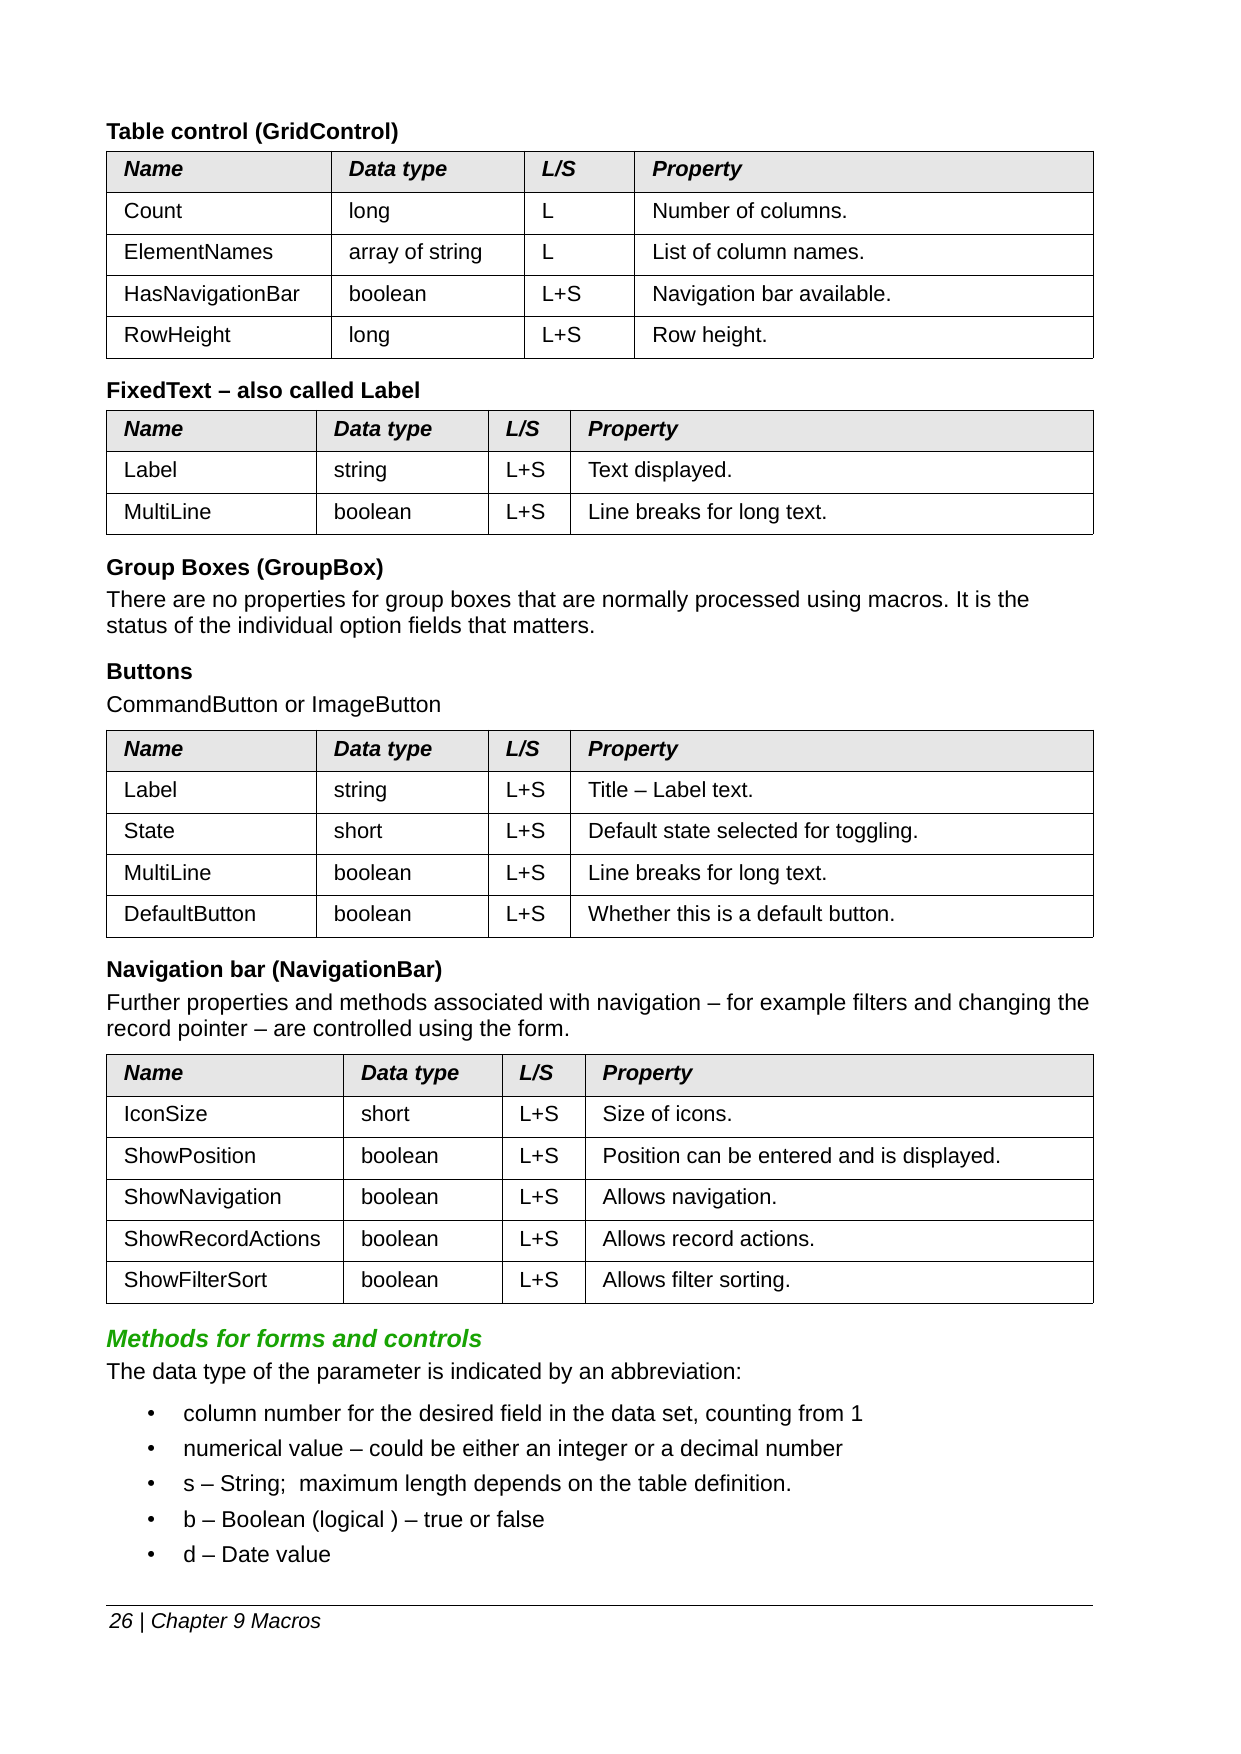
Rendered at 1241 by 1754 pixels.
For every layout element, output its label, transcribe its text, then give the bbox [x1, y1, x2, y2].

table_cell L+S [489, 494, 570, 534]
table_cell Default state selected for toggling. [571, 814, 1093, 854]
table_cell short [344, 1097, 502, 1137]
table_cell L+S [525, 276, 634, 316]
table_cell ShowNavigation [107, 1180, 343, 1220]
table_cell short [317, 814, 488, 854]
table_cell Line breaks for long text. [571, 494, 1093, 534]
table_cell L [525, 235, 634, 275]
table_cell L+S [503, 1097, 585, 1137]
table_cell Text displayed. [571, 452, 1093, 493]
table_header Name [107, 731, 316, 771]
table_cell ShowRecordActions [107, 1221, 343, 1261]
table_header Name [107, 411, 316, 451]
subtitle Navigation bar (NavigationBar) [106, 956, 1093, 983]
table_header L/S [489, 411, 570, 451]
table_cell array of string [332, 235, 524, 275]
table_cell MultiLine [107, 855, 316, 895]
table_cell List of column names. [635, 235, 1093, 275]
table_cell L+S [489, 855, 570, 895]
table_cell L+S [503, 1138, 585, 1178]
table_cell Label [107, 452, 316, 493]
subtitle Methods for forms and controls [106, 1323, 1093, 1352]
table_header Data type [317, 411, 488, 451]
table_cell L+S [489, 452, 570, 493]
table_cell IconSize [107, 1097, 343, 1137]
table_header Property [571, 411, 1093, 451]
table_header L/S [525, 152, 634, 192]
table_cell Label [107, 772, 316, 812]
table_header Property [586, 1055, 1093, 1096]
table_cell DefaultButton [107, 896, 316, 937]
table_cell boolean [317, 896, 488, 937]
table_cell Line breaks for long text. [571, 855, 1093, 895]
text There are no properties for group boxes that are normally processed using macros. It is the status of the individual option fields that matters. [106, 586, 1093, 639]
table_header Data type [332, 152, 524, 192]
table_cell State [107, 814, 316, 854]
text Further properties and methods associated with navigation – for example filters and changing the record pointer – are controlled using the form. [106, 989, 1093, 1042]
table_cell Allows record actions. [586, 1221, 1093, 1261]
table_cell Navigation bar available. [635, 276, 1093, 316]
table_cell ShowPosition [107, 1138, 343, 1178]
table_cell ElementNames [107, 235, 331, 275]
list b – Boolean (logical ) – true or false [144, 1503, 1093, 1532]
subtitle FixedText – also called Label [106, 377, 1093, 404]
table_cell Allows filter sorting. [586, 1262, 1093, 1303]
table_header Data type [344, 1055, 502, 1096]
table_cell L [525, 193, 634, 233]
table_cell MultiLine [107, 494, 316, 534]
table_cell boolean [344, 1221, 502, 1261]
table_header L/S [503, 1055, 585, 1096]
table_cell boolean [344, 1138, 502, 1178]
list numerical value – could be either an integer or a decimal number [144, 1432, 1093, 1462]
table_cell long [332, 193, 524, 233]
table_cell L+S [489, 772, 570, 812]
table_cell Position can be entered and is displayed. [586, 1138, 1093, 1178]
table_cell L+S [525, 317, 634, 358]
table_header Name [107, 152, 331, 192]
text CommandButton or ImageButton [106, 691, 1093, 717]
table_header Data type [317, 731, 488, 771]
table_cell Title – Label text. [571, 772, 1093, 812]
table_cell boolean [317, 855, 488, 895]
list column number for the desired field in the data set, counting from 1 [144, 1397, 1093, 1426]
table_header Property [635, 152, 1093, 192]
table_cell boolean [332, 276, 524, 316]
table_cell string [317, 452, 488, 493]
subtitle Buttons [106, 658, 1093, 685]
table_cell L+S [503, 1180, 585, 1220]
table_cell boolean [344, 1262, 502, 1303]
table_cell Size of icons. [586, 1097, 1093, 1137]
table_cell Count [107, 193, 331, 233]
table_cell ShowFilterSort [107, 1262, 343, 1303]
table_cell string [317, 772, 488, 812]
table_cell L+S [503, 1262, 585, 1303]
table_header Name [107, 1055, 343, 1096]
table_cell Row height. [635, 317, 1093, 358]
table_header L/S [489, 731, 570, 771]
table_cell Number of columns. [635, 193, 1093, 233]
subtitle Table control (GridControl) [106, 118, 1093, 144]
table_cell L+S [503, 1221, 585, 1261]
subtitle Group Boxes (GroupBox) [106, 554, 1093, 580]
list d – Date value [144, 1538, 1093, 1570]
table_cell HasNavigationBar [107, 276, 331, 316]
list s – String; maximum length depends on the table definition. [144, 1467, 1093, 1497]
table_cell Allows navigation. [586, 1180, 1093, 1220]
table_cell boolean [344, 1180, 502, 1220]
table_cell boolean [317, 494, 488, 534]
table_cell Whether this is a default button. [571, 896, 1093, 937]
table_cell L+S [489, 896, 570, 937]
table_header Property [571, 731, 1093, 771]
table_cell RowHeight [107, 317, 331, 358]
table_cell L+S [489, 814, 570, 854]
table_cell long [332, 317, 524, 358]
list The data type of the parameter is indicated by an abbreviation: [106, 1358, 1093, 1384]
